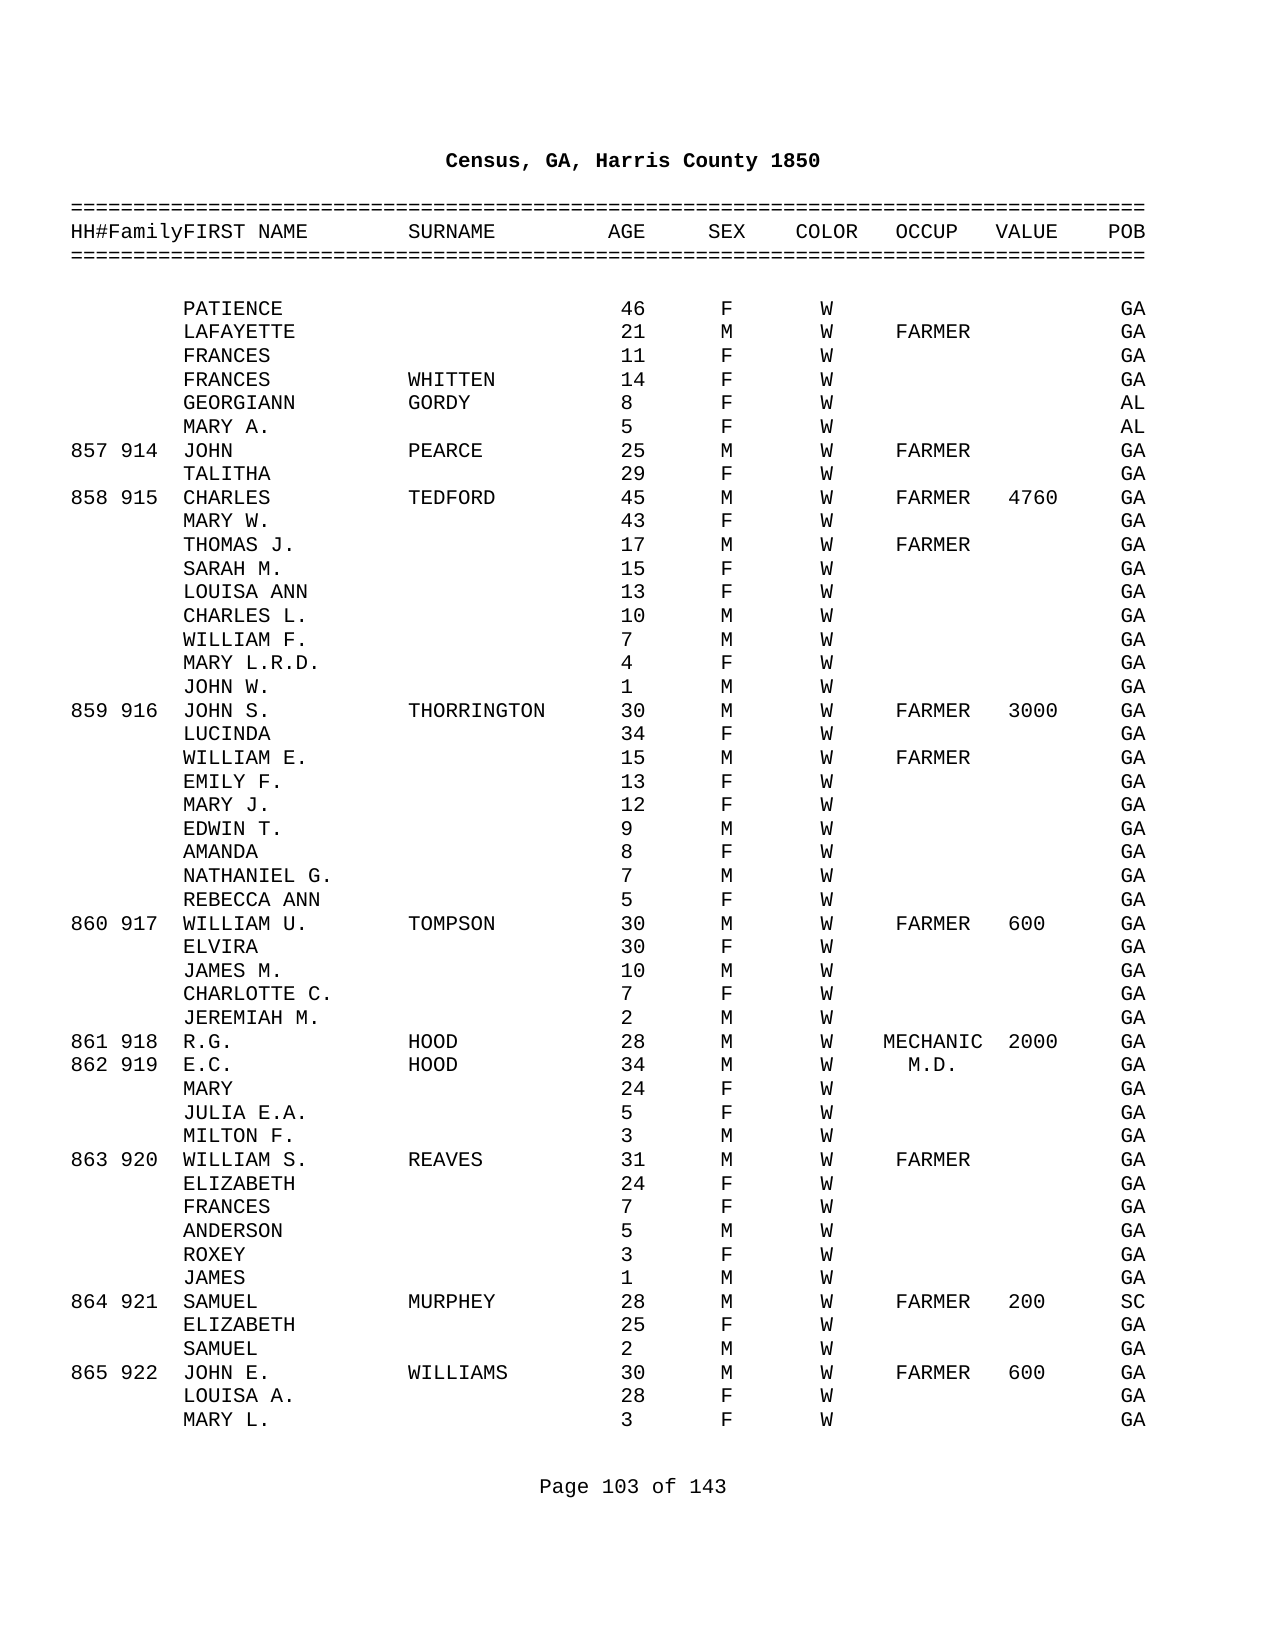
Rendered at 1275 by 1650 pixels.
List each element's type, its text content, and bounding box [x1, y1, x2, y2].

text 859 916 John S. THORRINGTON 30 M W farmer 3000 GA [70, 700, 1195, 723]
text Talitha 29 F W GA [70, 463, 1195, 487]
text Thomas J. 17 M W farmer GA [70, 534, 1195, 558]
text 865 922 John E. WILLIAMS 30 M W farmer 600 GA [70, 1362, 1195, 1385]
text Mary J. 12 F W GA [70, 794, 1195, 818]
text Louisa Ann 13 F W GA [70, 581, 1195, 605]
text Georgiann GORDY 8 F W AL [70, 392, 1195, 416]
text William F. 7 M W GA [70, 629, 1195, 652]
text Patience 46 F W GA [70, 298, 1195, 321]
text Mary A. 5 F W AL [70, 416, 1195, 439]
text Samuel 2 M W GA [70, 1338, 1195, 1362]
text Charlotte C. 7 F W GA [70, 983, 1195, 1007]
text 864 921 Samuel MURPHEY 28 M W farmer 200 SC [70, 1291, 1195, 1314]
text Edwin T. 9 M W GA [70, 818, 1195, 842]
text 862 919 E.C. HOOD 34 M W m.d. GA [70, 1054, 1195, 1078]
text Milton F. 3 M W GA [70, 1125, 1195, 1149]
text Sarah M. 15 F W GA [70, 558, 1195, 581]
text Roxey 3 F W GA [70, 1243, 1195, 1267]
text William E. 15 M W farmer GA [70, 747, 1195, 771]
text Elvira 30 F W GA [70, 936, 1195, 960]
text Frances WHITTEN 14 F W GA [70, 369, 1195, 392]
text John W. 1 M W GA [70, 676, 1195, 700]
text Anderson 5 M W GA [70, 1220, 1195, 1243]
text Lucinda 34 F W GA [70, 723, 1195, 747]
text Emily F. 13 F W GA [70, 771, 1195, 794]
text 857 914 John PEARCE 25 M W farmer GA [70, 439, 1195, 463]
text Mary W. 43 F W GA [70, 511, 1195, 534]
text Elizabeth 25 F W GA [70, 1314, 1195, 1338]
text Amanda 8 F W GA [70, 842, 1195, 865]
text Elizabeth 24 F W GA [70, 1173, 1195, 1196]
text 858 915 Charles TEDFORD 45 M W farmer 4760 GA [70, 487, 1195, 511]
text Nathaniel G. 7 M W GA [70, 865, 1195, 889]
text Frances 11 F W GA [70, 345, 1195, 369]
text Mary 24 F W GA [70, 1078, 1195, 1102]
text Jeremiah M. 2 M W GA [70, 1007, 1195, 1031]
text Mary L.R.D. 4 F W GA [70, 652, 1195, 676]
text James M. 10 M W GA [70, 960, 1195, 983]
text Charles L. 10 M W GA [70, 605, 1195, 629]
text Mary L. 3 F W GA [70, 1409, 1195, 1433]
text 860 917 William U. TOMPSON 30 M W farmer 600 GA [70, 912, 1195, 936]
text Julia E.A. 5 F W GA [70, 1102, 1195, 1125]
text 861 918 R.G. HOOD 28 M W mechanic 2000 GA [70, 1031, 1195, 1054]
text 863 920 William S. REAVES 31 M W farmer GA [70, 1149, 1195, 1173]
text Frances 7 F W GA [70, 1196, 1195, 1220]
text James 1 M W GA [70, 1267, 1195, 1291]
text Louisa A. 28 F W GA [70, 1385, 1195, 1409]
text Rebecca Ann 5 F W GA [70, 889, 1195, 912]
text Lafayette 21 M W farmer GA [70, 321, 1195, 345]
